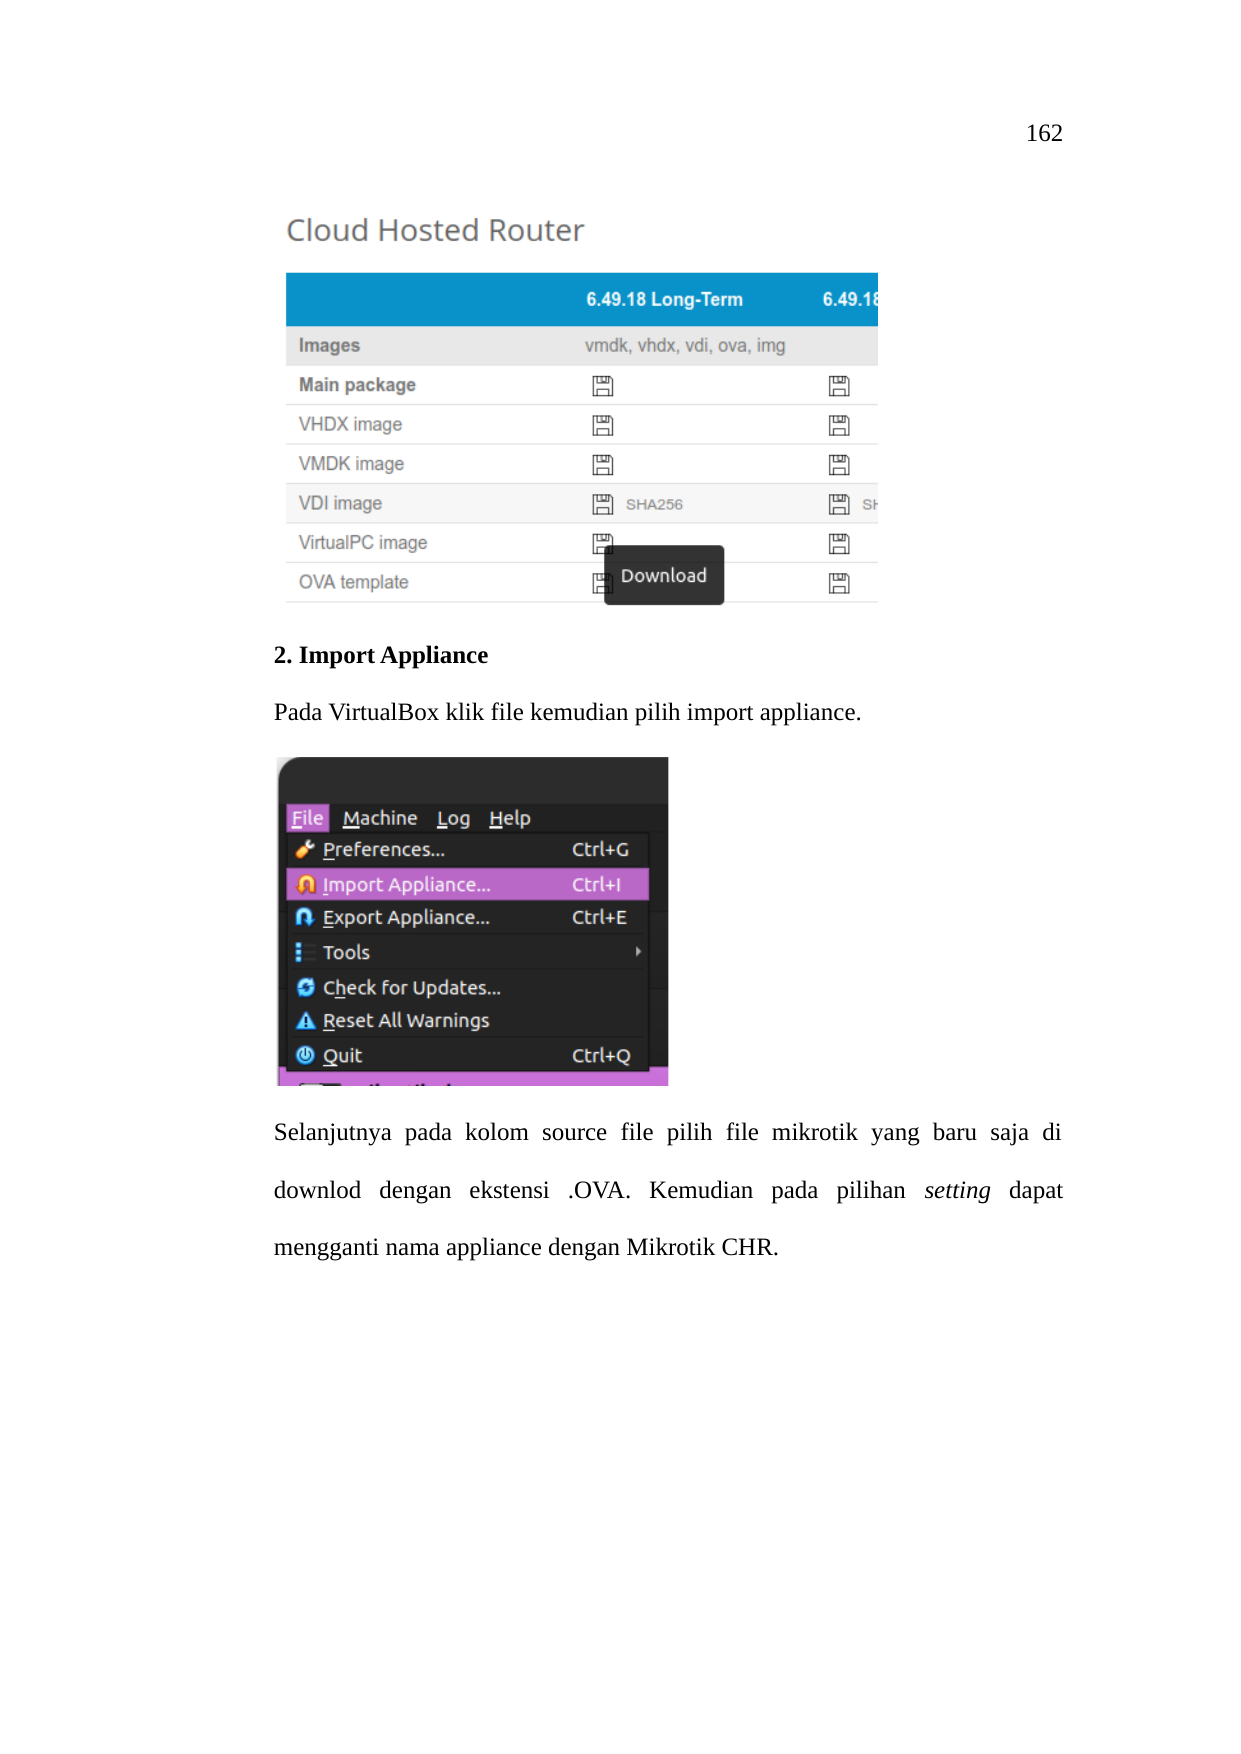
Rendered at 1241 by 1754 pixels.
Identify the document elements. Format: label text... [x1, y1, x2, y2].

list Selanjutnya pada kolom source file pilih file mikrotik yang baru saja di downlod dengan ekstensi .OVA. Kemudian pada pilihan setting dapat mengganti nama appliance dengan Mikrotik CHR. [236, 1117, 1063, 1261]
picture [702, 292, 711, 305]
picture [652, 292, 661, 305]
picture [874, 292, 878, 305]
picture [638, 292, 646, 305]
picture [838, 292, 857, 305]
list Pada VirtualBox klik file kemudian pilih import appliance. [236, 697, 1063, 726]
picture [588, 292, 596, 305]
list 2. Import Appliance [236, 640, 1063, 669]
picture [276, 208, 878, 609]
picture [628, 292, 633, 305]
picture [276, 757, 669, 1086]
picture [711, 296, 743, 305]
picture [663, 296, 701, 309]
picture [824, 292, 832, 305]
picture [864, 292, 870, 305]
picture [602, 292, 620, 305]
